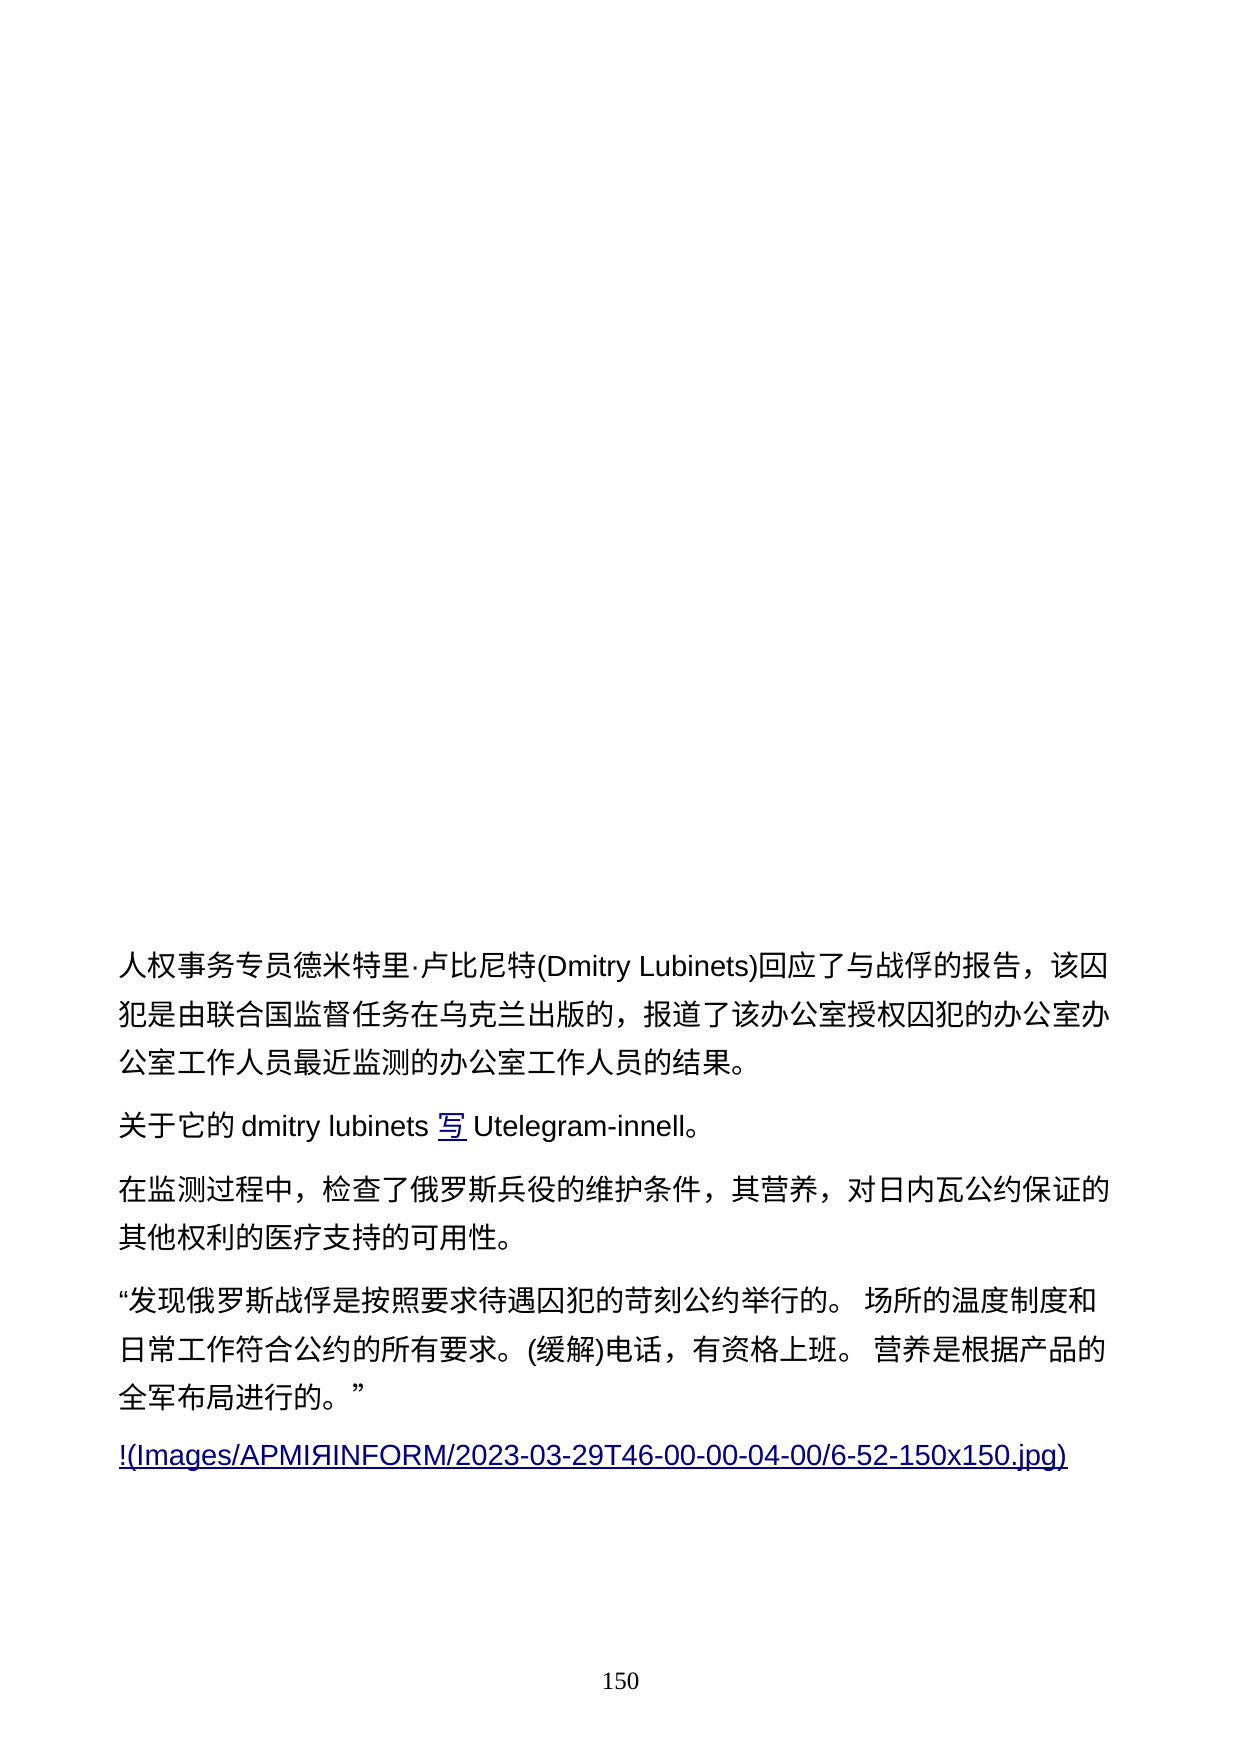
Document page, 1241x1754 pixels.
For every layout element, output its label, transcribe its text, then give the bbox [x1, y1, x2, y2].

text 人权事务专员德米特里·卢比尼特(Dmitry Lubinets)回应了与战俘的报告，该囚犯是由联合国监督任务在乌克兰出版的，报道了该办公室授权囚犯的办公室办公室工作人员最近监测的办公室工作人员的结果。 [118, 118, 1122, 1082]
text 关于它的dmitry lubinets 写 Utelegram-innell。 [118, 1103, 1122, 1145]
text “发现俄罗斯战俘是按照要求待遇囚犯的苛刻公约举行的。 场所的温度制度和日常工作符合公约的所有要求。(缓解)电话，有资格上班。 营养是根据产品的全军布局进行的。” [118, 1278, 1122, 1417]
text 在监测过程中，检查了俄罗斯兵役的维护条件，其营养，对日内瓦公约保证的其他权利的医疗支持的可用性。 [118, 1166, 1122, 1257]
text !(Images/AРМІЯINFORM/2023-03-29T46-00-00-04-00/6-52-150x150.jpg) [118, 1438, 1122, 1471]
